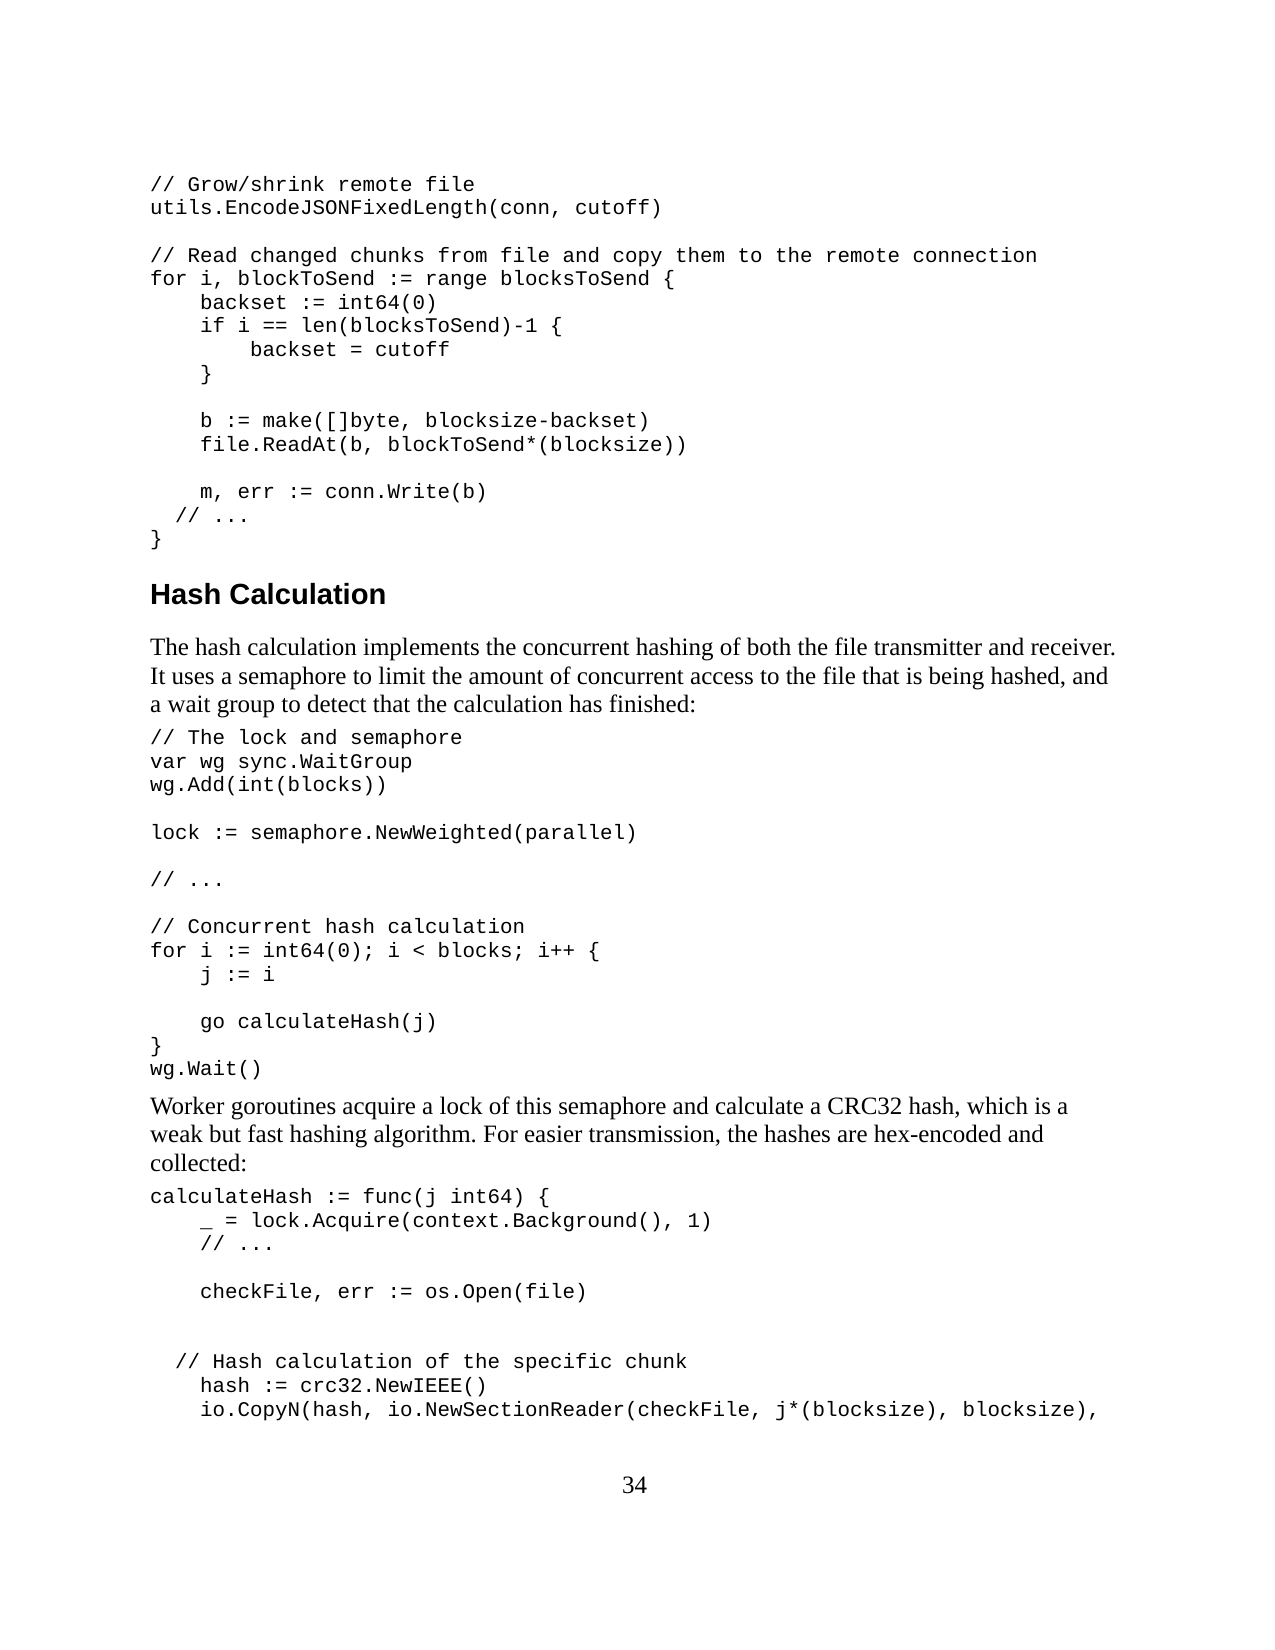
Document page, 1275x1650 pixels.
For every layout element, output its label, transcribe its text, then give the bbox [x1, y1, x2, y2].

text backset = cutoff [150, 339, 1125, 363]
text // Concurrent hash calculation [150, 916, 1125, 940]
text Worker goroutines acquire a lock of this semaphore and calculate a CRC32 hash, which is a weak but fast hashing algorithm. For easier transmission, the hashes are hex-encoded and collected: [150, 1091, 1125, 1177]
text // ... [150, 869, 1125, 893]
text go calculateHash(j) [150, 1011, 1125, 1034]
text // ... [150, 1233, 1125, 1257]
text wg.Wait() [150, 1058, 1125, 1082]
text // Grow/shrink remote file [150, 174, 1125, 197]
text // ... [150, 505, 1125, 528]
text for i := int64(0); i < blocks; i++ { [150, 940, 1125, 964]
text utils.EncodeJSONFixedLength(conn, cutoff) [150, 197, 1125, 221]
text io.CopyN(hash, io.NewSectionReader(checkFile, j*(blocksize), blocksize), [150, 1399, 1125, 1422]
text backset := int64(0) [150, 292, 1125, 316]
text checkFile, err := os.Open(file) [150, 1281, 1125, 1304]
text j := i [150, 964, 1125, 987]
text } [150, 528, 1125, 552]
text m, err := conn.Write(b) [150, 481, 1125, 505]
text hash := crc32.NewIEEE() [150, 1375, 1125, 1399]
text // Read changed chunks from file and copy them to the remote connection [150, 244, 1125, 268]
text wg.Add(int(blocks)) [150, 774, 1125, 798]
text _ = lock.Acquire(context.Background(), 1) [150, 1210, 1125, 1233]
text calculateHash := func(j int64) { [150, 1186, 1125, 1210]
subtitle Hash Calculation [150, 577, 1125, 611]
text if i == len(blocksToSend)-1 { [150, 316, 1125, 339]
text file.ReadAt(b, blockToSend*(blocksize)) [150, 434, 1125, 457]
text } [150, 1034, 1125, 1058]
text b := make([]byte, blocksize-backset) [150, 410, 1125, 434]
text var wg sync.WaitGroup [150, 751, 1125, 774]
text // The lock and semaphore [150, 727, 1125, 751]
text } [150, 363, 1125, 386]
text lock := semaphore.NewWeighted(parallel) [150, 822, 1125, 845]
text The hash calculation implements the concurrent hashing of both the file transmitter and receiver. It uses a semaphore to limit the amount of concurrent access to the file that is being hashed, and a wait group to detect that the calculation has finished: [150, 632, 1125, 718]
text // Hash calculation of the specific chunk [150, 1352, 1125, 1375]
text for i, blockToSend := range blocksToSend { [150, 268, 1125, 292]
